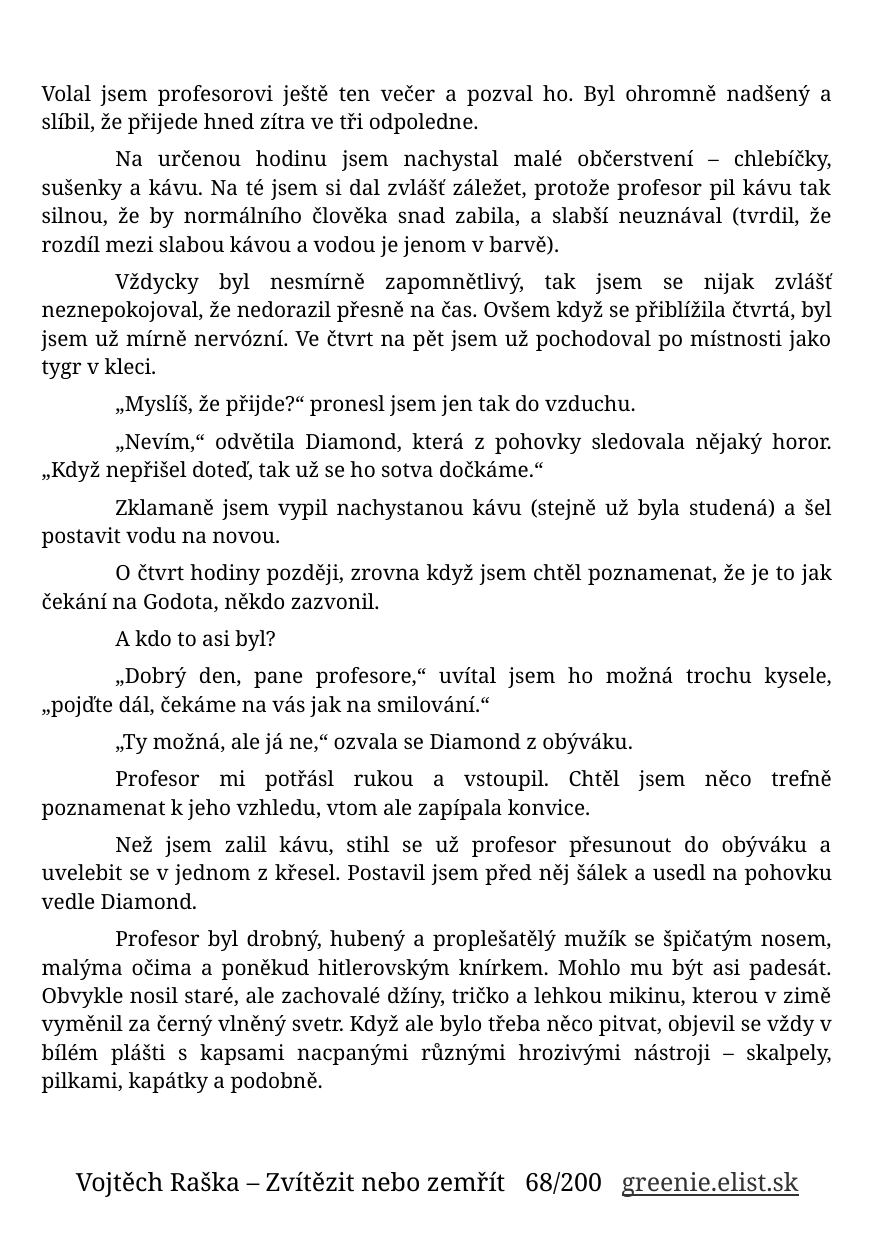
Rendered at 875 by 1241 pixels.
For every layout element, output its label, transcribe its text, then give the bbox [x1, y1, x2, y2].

text A kdo to asi byl? [41, 624, 833, 652]
text „Ty možná, ale já ne,“ ozvala se Diamond z obýváku. [41, 727, 833, 756]
text Profesor byl drobný, hubený a proplešatělý mužík se špičatým nosem, malýma očima a poněkud hitlerovským knírkem. Mohlo mu být asi padesát. Obvykle nosil staré, ale zachovalé džíny, tričko a lehkou mikinu, kterou v zimě vyměnil za černý vlněný svetr. Když ale bylo třeba něco pitvat, objevil se vždy v bílém plášti s kapsami nacpanými různými hrozivými nástroji – skalpely, pilkami, kapátky a podobně. [41, 924, 833, 1095]
text Volal jsem profesorovi ještě ten večer a pozval ho. Byl ohromně nadšený a slíbil, že přijede hned zítra ve tři odpoledne. [41, 79, 833, 136]
text O čtvrt hodiny později, zrovna když jsem chtěl poznamenat, že je to jak čekání na Godota, někdo zazvonil. [41, 558, 833, 615]
text „Myslíš, že přijde?“ pronesl jsem jen tak do vzduchu. [41, 389, 833, 418]
text Na určenou hodinu jsem nachystal malé občerstvení – chlebíčky, sušenky a kávu. Na té jsem si dal zvlášť záležet, protože profesor pil kávu tak silnou, že by normálního člověka snad zabila, a slabší neuznával (tvrdil, že rozdíl mezi slabou kávou a vodou je jenom v barvě). [41, 144, 833, 258]
text „Dobrý den, pane profesore,“ uvítal jsem ho možná trochu kysele, „pojďte dál, čekáme na vás jak na smilování.“ [41, 661, 833, 718]
text Profesor mi potřásl rukou a vstoupil. Chtěl jsem něco trefně poznamenat k jeho vzhledu, vtom ale zapípala konvice. [41, 764, 833, 821]
text „Nevím,“ odvětila Diamond, která z pohovky sledovala nějaký horor. „Když nepřišel doteď, tak už se ho sotva dočkáme.“ [41, 427, 833, 484]
text Než jsem zalil kávu, stihl se už profesor přesunout do obýváku a uvelebit se v jednom z křesel. Postavil jsem před něj šálek a usedl na pohovku vedle Diamond. [41, 830, 833, 915]
text Zklamaně jsem vypil nachystanou kávu (stejně už byla studená) a šel postavit vodu na novou. [41, 493, 833, 549]
text Vždycky byl nesmírně zapomnětlivý, tak jsem se nijak zvlášť neznepokojoval, že nedorazil přesně na čas. Ovšem když se přiblížila čtvrtá, byl jsem už mírně nervózní. Ve čtvrt na pět jsem už pochodoval po místnosti jako tygr v kleci. [41, 267, 833, 381]
